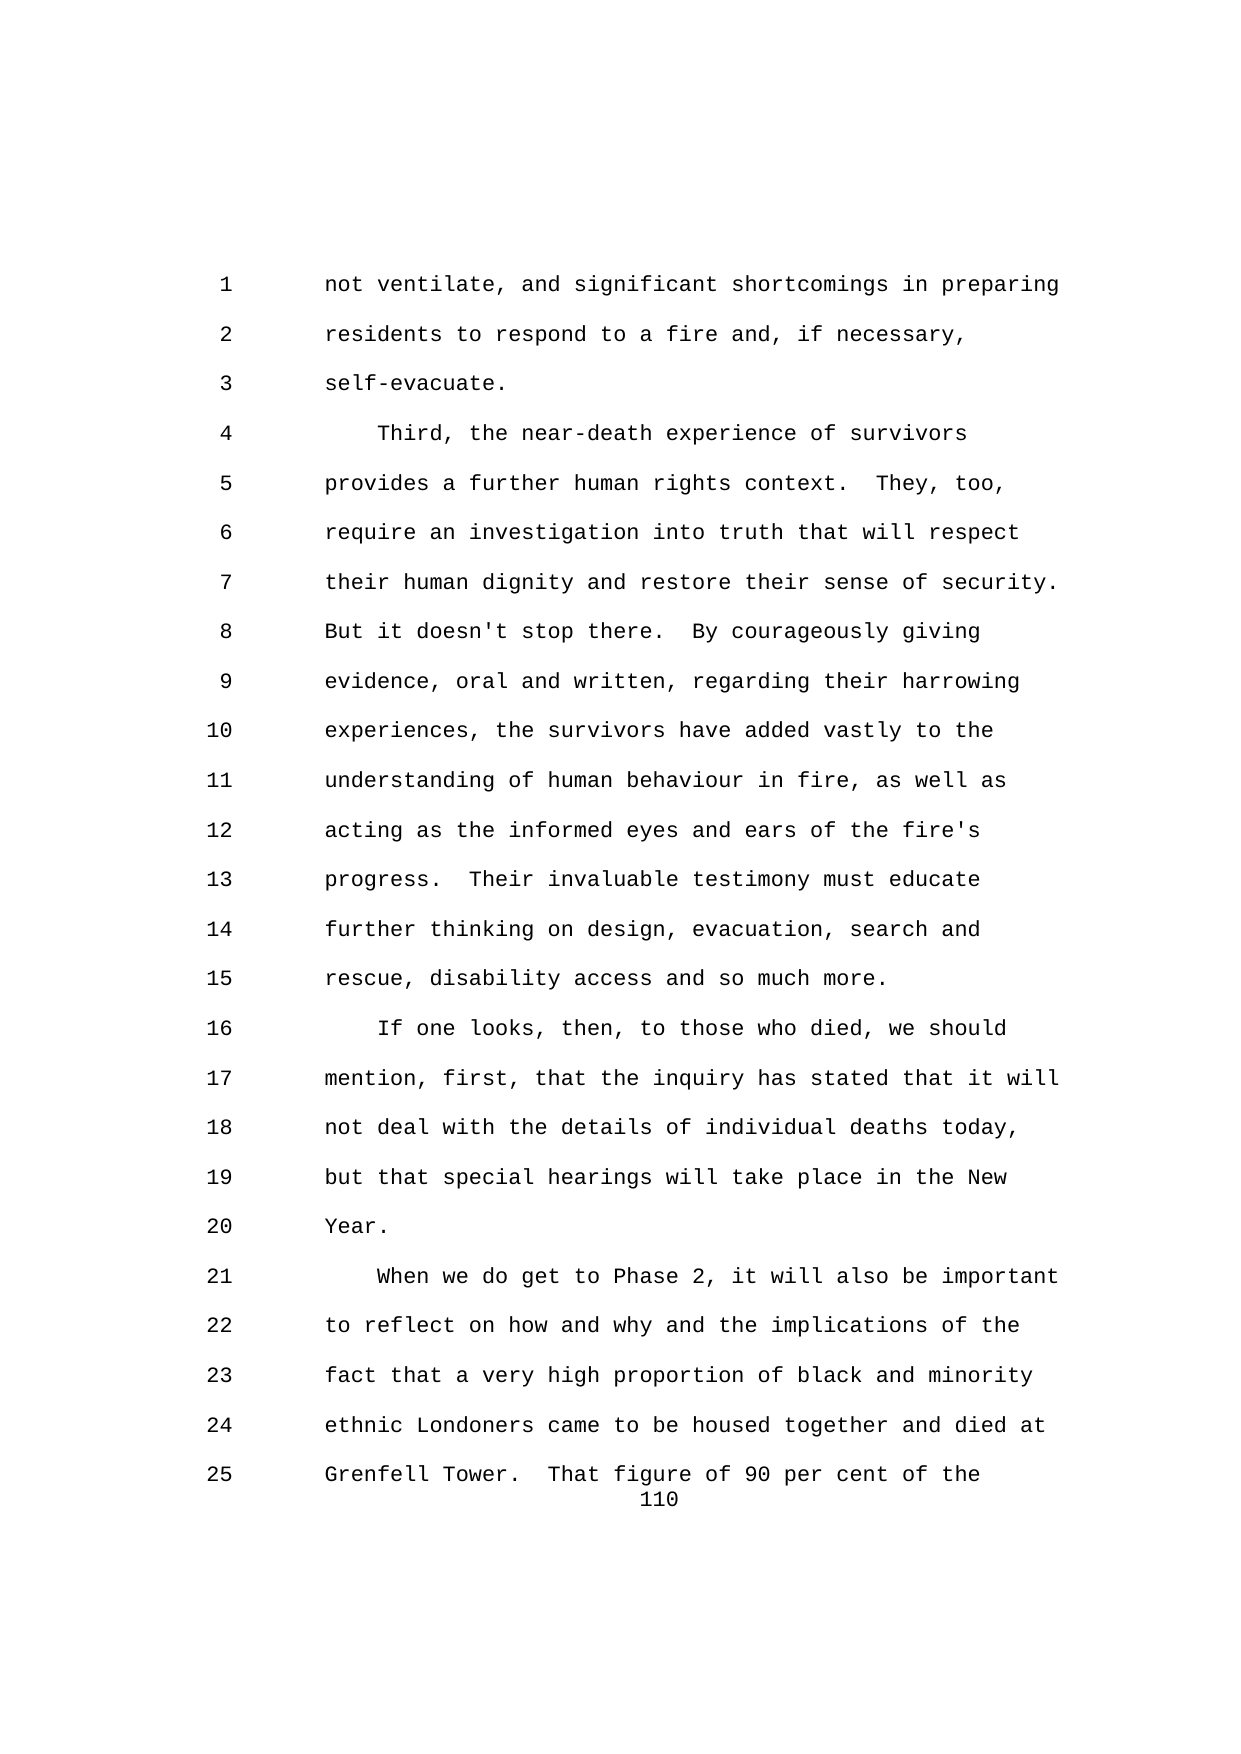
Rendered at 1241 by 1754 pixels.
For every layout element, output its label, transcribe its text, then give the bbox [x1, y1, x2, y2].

text 10 experiences, the survivors have added vastly to the [75, 719, 1165, 744]
text 15 rescue, disability access and so much more. [75, 967, 1165, 992]
text 2 residents to respond to a fire and, if necessary, [75, 323, 1165, 348]
text 17 mention, first, that the inquiry has stated that it will [75, 1067, 1165, 1091]
text 13 progress. Their invaluable testimony must educate [75, 868, 1165, 893]
text 24 ethnic Londoners came to be housed together and died at [75, 1414, 1165, 1438]
text 23 fact that a very high proportion of black and minority [75, 1364, 1165, 1389]
text 110 [75, 1488, 1165, 1513]
text 8 But it doesn't stop there. By courageously giving [75, 620, 1165, 645]
text 19 but that special hearings will take place in the New [75, 1166, 1165, 1191]
text 3 self-evacuate. [75, 372, 1165, 397]
text 14 further thinking on design, evacuation, search and [75, 918, 1165, 943]
text 9 evidence, oral and written, regarding their harrowing [75, 670, 1165, 695]
text 11 understanding of human behaviour in fire, as well as [75, 769, 1165, 794]
text 20 Year. [75, 1215, 1165, 1240]
text 12 acting as the informed eyes and ears of the fire's [75, 819, 1165, 843]
text 16 If one looks, then, to those who died, we should [75, 1017, 1165, 1042]
text 25 Grenfell Tower. That figure of 90 per cent of the [75, 1463, 1165, 1488]
text 7 their human dignity and restore their sense of security. [75, 571, 1165, 596]
text 4 Third, the near-death experience of survivors [75, 422, 1165, 447]
text 1 not ventilate, and significant shortcomings in preparing [75, 273, 1165, 298]
text 22 to reflect on how and why and the implications of the [75, 1314, 1165, 1339]
text 5 provides a further human rights context. They, too, [75, 472, 1165, 496]
text 21 When we do get to Phase 2, it will also be important [75, 1265, 1165, 1290]
text 6 require an investigation into truth that will respect [75, 521, 1165, 546]
text 18 not deal with the details of individual deaths today, [75, 1116, 1165, 1141]
